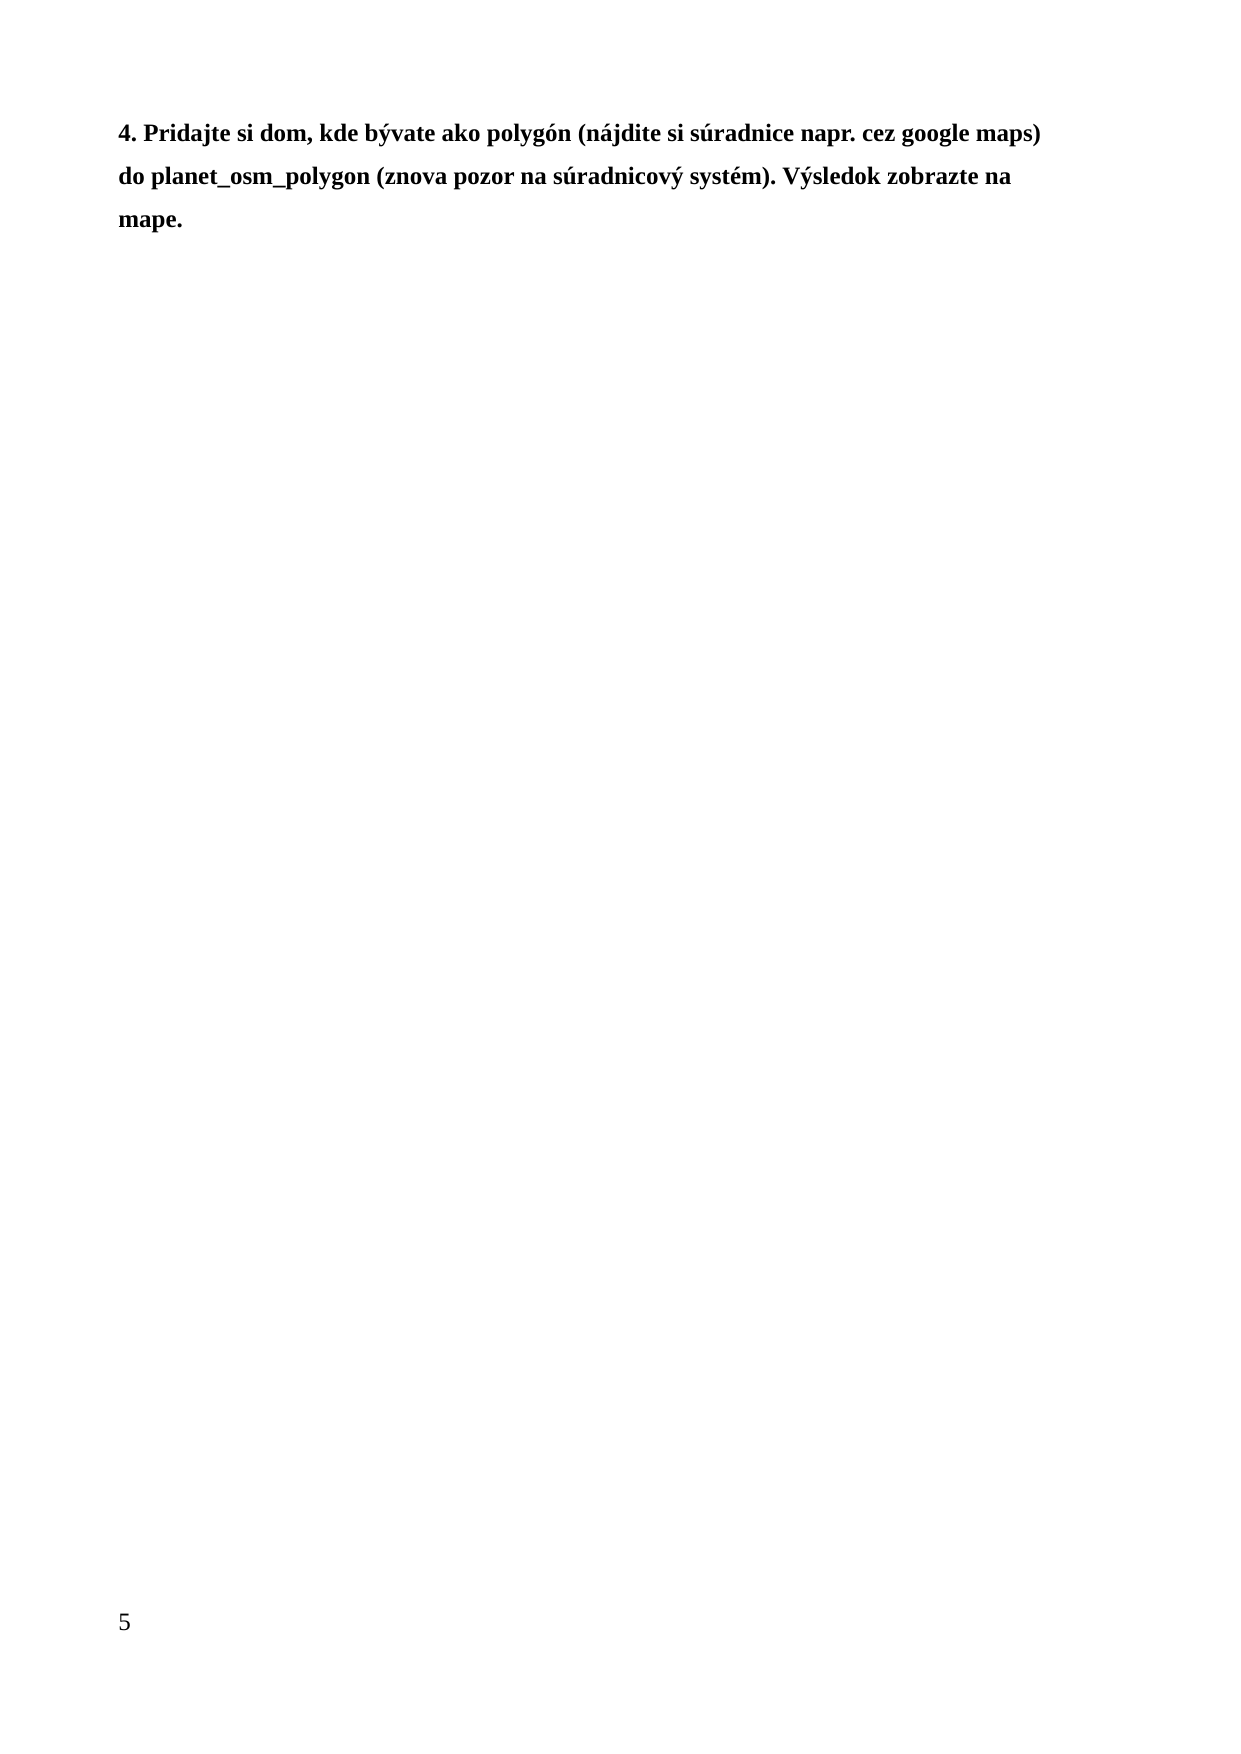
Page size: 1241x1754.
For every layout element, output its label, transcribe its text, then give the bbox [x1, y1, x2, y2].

text do planet_osm_polygon (znova pozor na súradnicový systém). Výsledok zobrazte na [118, 161, 1122, 190]
text 4. Pridajte si dom, kde bývate ako polygón (nájdite si súradnice napr. cez google maps) [118, 118, 1122, 147]
text mape. [118, 204, 1122, 233]
